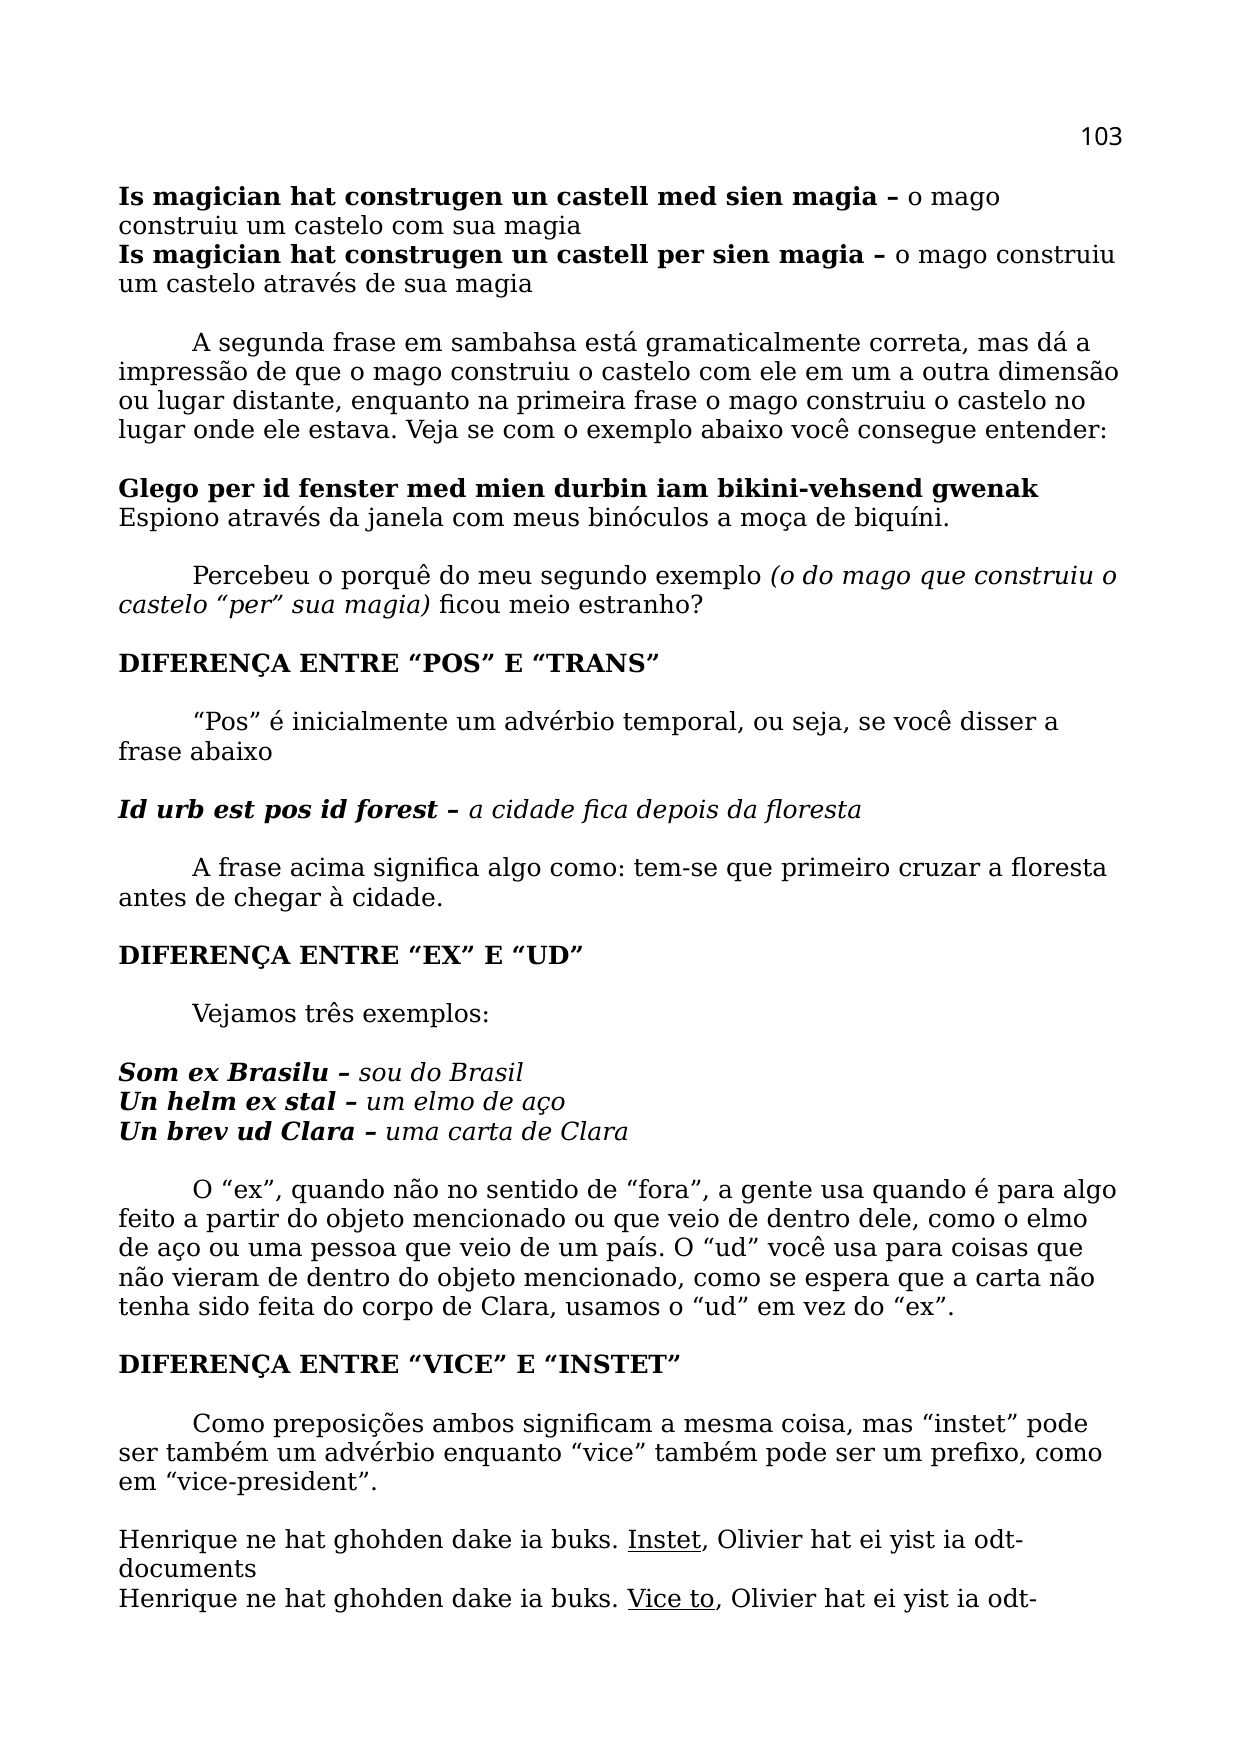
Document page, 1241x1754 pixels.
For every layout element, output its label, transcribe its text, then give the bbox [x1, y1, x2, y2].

text Som ex Brasilu – sou do Brasil [118, 1058, 1123, 1087]
subtitle DIFERENÇA ENTRE “POS” E “TRANS” [118, 649, 1123, 678]
text Id urb est pos id forest – a cidade fica depois da floresta [118, 795, 1123, 824]
text Is magician hat construgen un castell per sien magia – o mago construiu um castelo através de sua magia [118, 240, 1123, 299]
text A frase acima significa algo como: tem-se que primeiro cruzar a floresta antes de chegar à cidade. [118, 853, 1123, 912]
text Henrique ne hat ghohden dake ia buks. Vice to, Olivier hat ei yist ia odt- [118, 1584, 1123, 1613]
text Percebeu o porquê do meu segundo exemplo (o do mago que construiu o castelo “per” sua magia) ficou meio estranho? [118, 561, 1123, 620]
text Glego per id fenster med mien durbin iam bikini-vehsend gwenak [118, 474, 1123, 503]
text Como preposições ambos significam a mesma coisa, mas “instet” pode ser também um advérbio enquanto “vice” também pode ser um prefixo, como em “vice-president”. [118, 1409, 1123, 1496]
text “Pos” é inicialmente um advérbio temporal, ou seja, se você disser a frase abaixo [118, 707, 1123, 766]
text Henrique ne hat ghohden dake ia buks. Instet, Olivier hat ei yist ia odt-documents [118, 1525, 1123, 1584]
subtitle DIFERENÇA ENTRE “VICE” E “INSTET” [118, 1350, 1123, 1379]
text Espiono através da janela com meus binóculos a moça de biquíni. [118, 503, 1123, 532]
text Vejamos três exemplos: [118, 999, 1123, 1029]
text Is magician hat construgen un castell med sien magia – o mago construiu um castelo com sua magia [118, 182, 1123, 240]
text Un helm ex stal – um elmo de aço [118, 1087, 1123, 1117]
subtitle DIFERENÇA ENTRE “EX” E “UD” [118, 941, 1123, 970]
text A segunda frase em sambahsa está gramaticalmente correta, mas dá a impressão de que o mago construiu o castelo com ele em um a outra dimensão ou lugar distante, enquanto na primeira frase o mago construiu o castelo no lugar onde ele estava. Veja se com o exemplo abaixo você consegue entender: [118, 328, 1123, 444]
text Un brev ud Clara – uma carta de Clara [118, 1117, 1123, 1146]
text O “ex”, quando não no sentido de “fora”, a gente usa quando é para algo feito a partir do objeto mencionado ou que veio de dentro dele, como o elmo de aço ou uma pessoa que veio de um país. O “ud” você usa para coisas que não vieram de dentro do objeto mencionado, como se espera que a carta não tenha sido feita do corpo de Clara, usamos o “ud” em vez do “ex”. [118, 1175, 1123, 1321]
